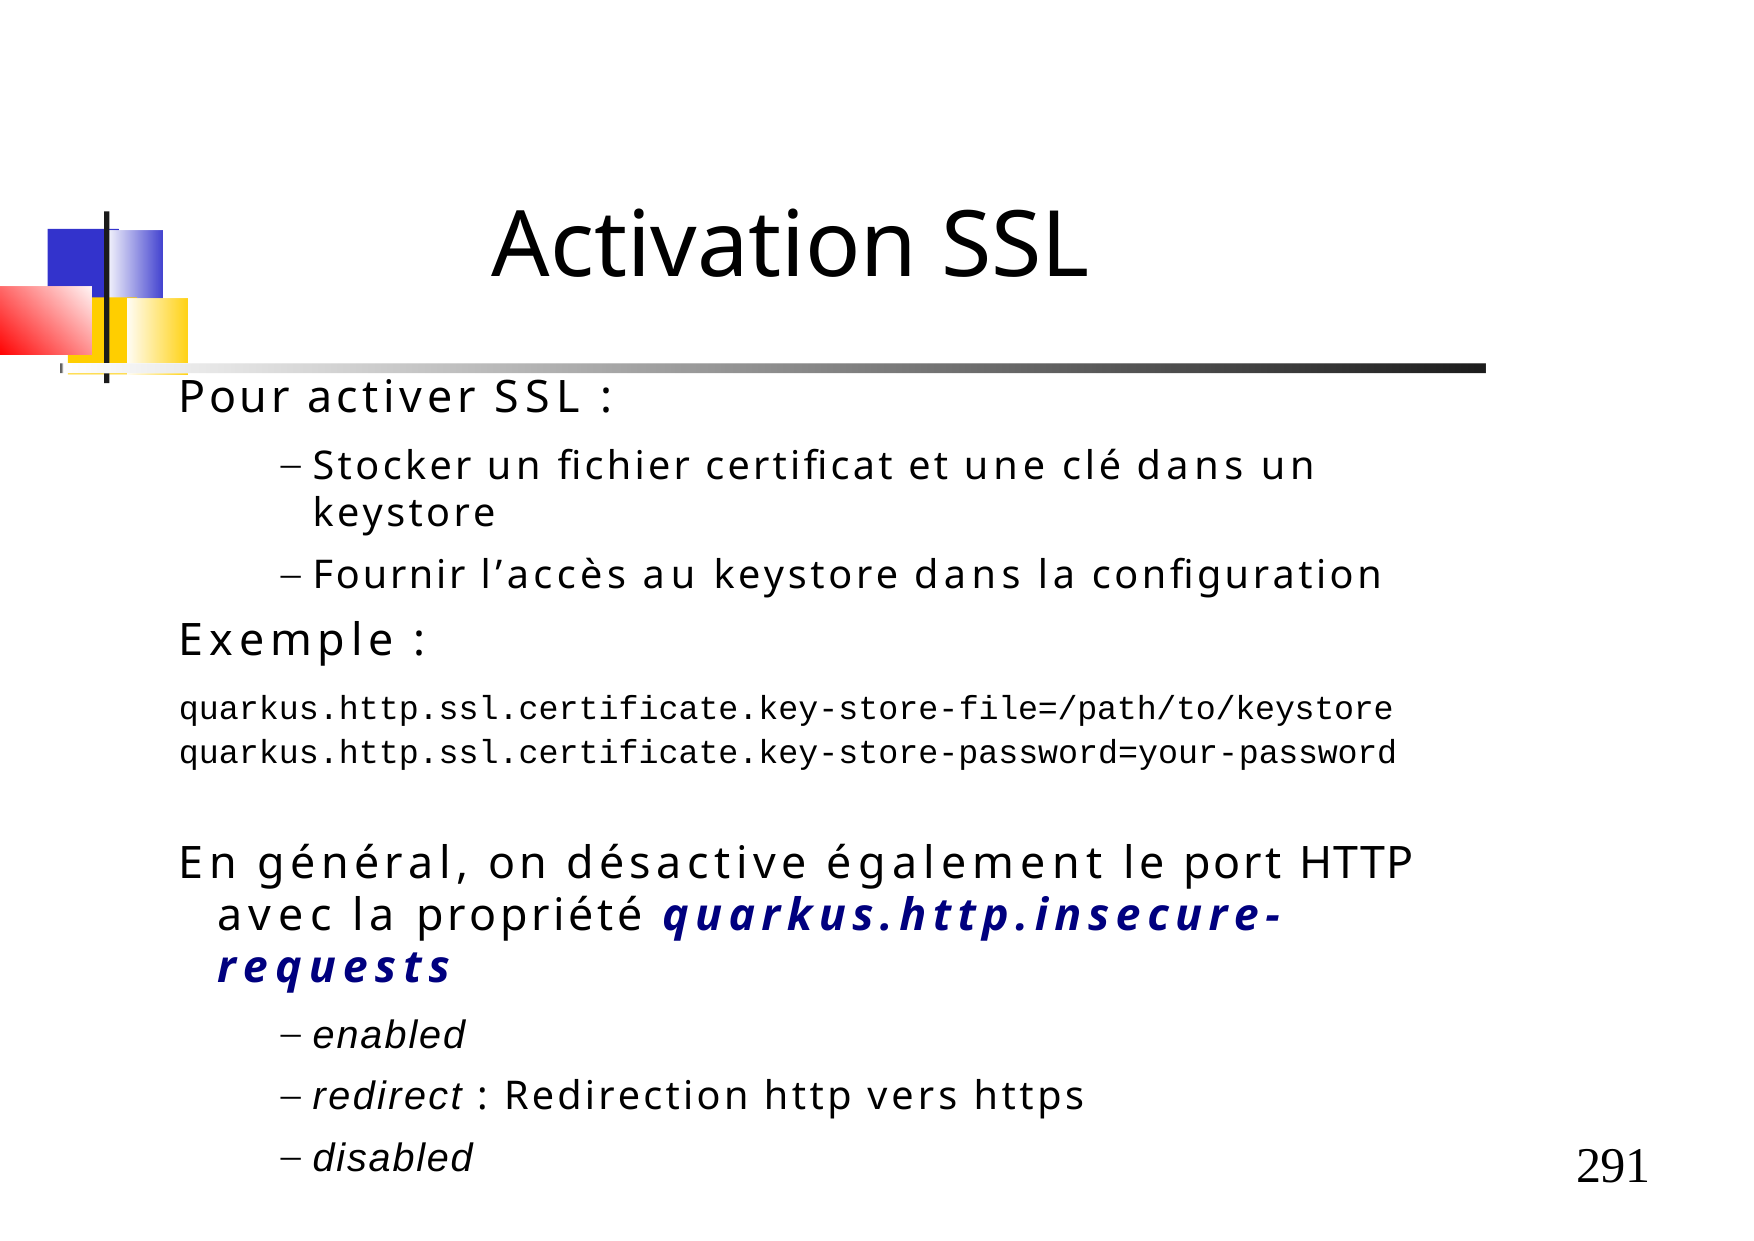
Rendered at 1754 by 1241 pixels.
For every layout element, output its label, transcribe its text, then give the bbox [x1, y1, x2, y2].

picture [0, 285, 92, 355]
title Activation SSL [179, 183, 1564, 393]
text_box Pour activer SSL : Stocker un fichier certificat et une clé dans un keystore Fournir l’accès au keystore dans la configuration Exemple : quarkus.http.ssl.certificate.key-store-file=/path/to/keystore quarkus.http.ssl.certificate.key-store-password=your-password En général, on désactive également le port HTTP avec la propriété quarkus.http.insecure-requests enabled redirect : Redirection http vers https disabled [176, 344, 1469, 1180]
slide_number 291 [1569, 1135, 1660, 1241]
picture [60, 229, 179, 384]
